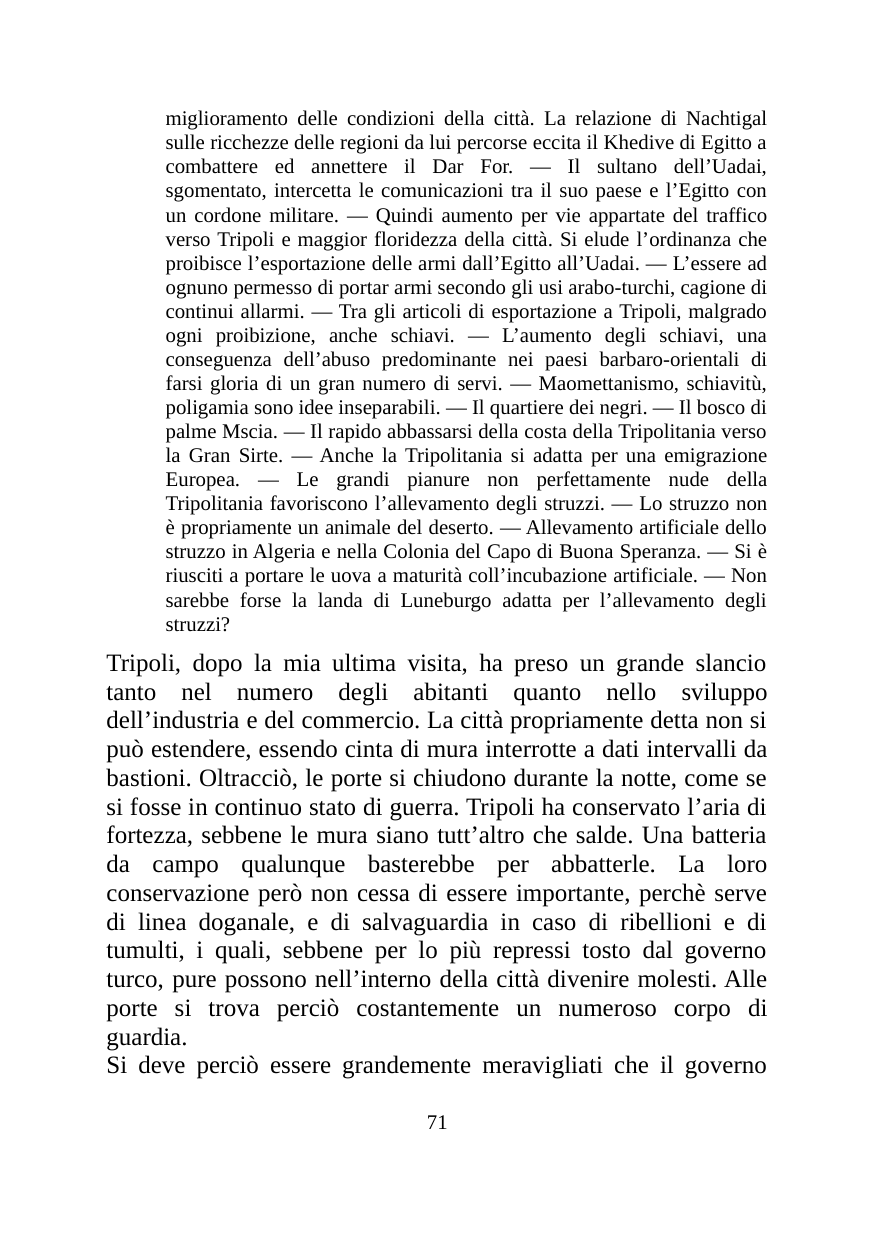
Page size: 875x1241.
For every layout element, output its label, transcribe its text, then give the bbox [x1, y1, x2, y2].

text Si deve perciò essere grandemente meravigliati che il governo [106, 1051, 768, 1079]
text Tripoli, dopo la mia ultima visita, ha preso un grande slancio tanto nel numero degli abitanti quanto nello sviluppo dell’industria e del commercio. La città propriamente detta non si può estendere, essendo cinta di mura interrotte a dati intervalli da bastioni. Oltracciò, le porte si chiudono durante la notte, come se si fosse in continuo stato di guerra. Tripoli ha conservato l’aria di fortezza, sebbene le mura siano tutt’altro che salde. Una batteria da campo qualunque basterebbe per abbatterle. La loro conservazione però non cessa di essere importante, perchè serve di linea doganale, e di salvaguardia in caso di ribellioni e di tumulti, i quali, sebbene per lo più repressi tosto dal governo turco, pure possono nell’interno della città divenire molesti. Alle porte si trova perciò costantemente un numeroso corpo di guardia. [106, 648, 768, 1051]
text miglioramento delle condizioni della città. La relazione di Nachtigal sulle ricchezze delle regioni da lui percorse eccita il Khedive di Egitto a combattere ed annettere il Dar For. — Il sultano dell’Uadai, sgomentato, intercetta le comunicazioni tra il suo paese e l’Egitto con un cordone militare. — Quindi aumento per vie appartate del traffico verso Tripoli e maggior floridezza della città. Si elude l’ordinanza che proibisce l’esportazione delle armi dall’Egitto all’Uadai. — L’essere ad ognuno permesso di portar armi secondo gli usi arabo-turchi, cagione di continui allarmi. — Tra gli articoli di esportazione a Tripoli, malgrado ogni proibizione, anche schiavi. — L’aumento degli schiavi, una conseguenza dell’abuso predominante nei paesi barbaro-orientali di farsi gloria di un gran numero di servi. — Maomettanismo, schiavitù, poligamia sono idee inseparabili. — Il quartiere dei negri. — Il bosco di palme Mscia. — Il rapido abbassarsi della costa della Tripolitania verso la Gran Sirte. — Anche la Tripolitania si adatta per una emigrazione Europea. — Le grandi pianure non perfettamente nude della Tripolitania favoriscono l’allevamento degli struzzi. — Lo struzzo non è propriamente un animale del deserto. — Allevamento artificiale dello struzzo in Algeria e nella Colonia del Capo di Buona Speranza. — Si è riusciti a portare le uova a maturità coll’incubazione artificiale. — Non sarebbe forse la landa di Luneburgo adatta per l’allevamento degli struzzi? [106, 106, 768, 636]
